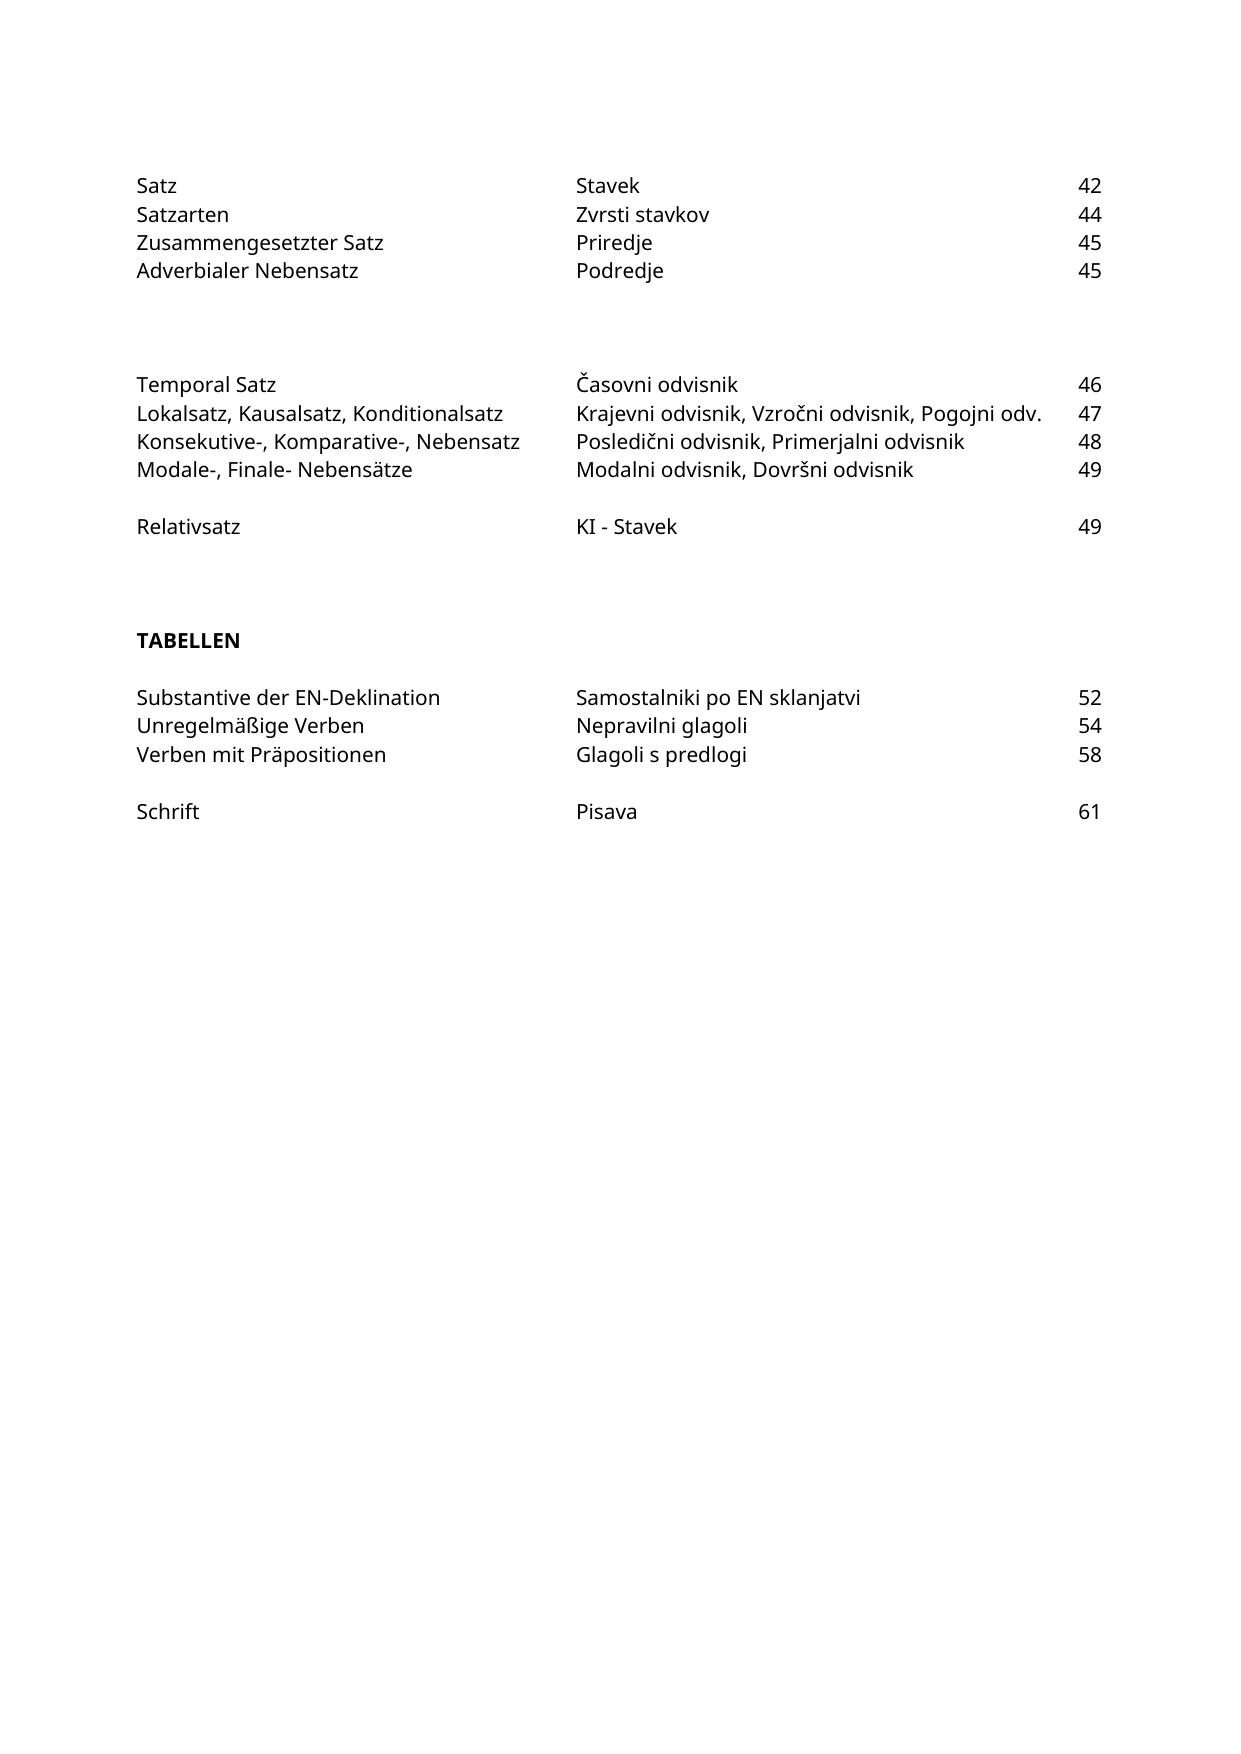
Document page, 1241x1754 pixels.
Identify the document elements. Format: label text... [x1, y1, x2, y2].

table_cell Modale-, Finale- Nebensätze [125, 456, 564, 484]
table_cell [125, 569, 564, 598]
table_cell [125, 342, 564, 370]
table_cell Podredje [565, 257, 1067, 285]
table_cell [125, 314, 564, 342]
table_cell [565, 285, 1067, 313]
table_cell [1067, 541, 1126, 569]
table_cell [1067, 626, 1126, 655]
table_cell [1067, 569, 1126, 598]
table_cell [1067, 769, 1126, 797]
table_cell KI - Stavek [565, 513, 1067, 541]
table_cell [565, 484, 1067, 512]
table_cell [565, 541, 1067, 569]
table_cell Krajevni odvisnik, Vzročni odvisnik, Pogojni odv. [565, 399, 1067, 427]
table_cell Relativsatz [125, 513, 564, 541]
table_cell 46 [1067, 370, 1126, 399]
table_cell 49 [1067, 513, 1126, 541]
table_cell [1067, 484, 1126, 512]
table_cell Stavek [565, 171, 1067, 200]
table_cell Posledični odvisnik, Primerjalni odvisnik [565, 427, 1067, 456]
table_cell Zusammengesetzter Satz [125, 228, 564, 257]
table_cell [1067, 342, 1126, 370]
table_cell 47 [1067, 399, 1126, 427]
table_cell Adverbialer Nebensatz [125, 257, 564, 285]
table_cell Schrift [125, 797, 564, 825]
table_cell [125, 285, 564, 313]
table_cell [125, 655, 564, 683]
table_cell Verben mit Präpositionen [125, 740, 564, 768]
table_cell Unregelmäßige Verben [125, 712, 564, 740]
table_cell Modalni odvisnik, Dovršni odvisnik [565, 456, 1067, 484]
table_cell [125, 598, 564, 626]
table_cell [125, 825, 564, 854]
table_cell Nepravilni glagoli [565, 712, 1067, 740]
table_cell [1067, 825, 1126, 854]
table_cell [1067, 598, 1126, 626]
table_cell 45 [1067, 228, 1126, 257]
table_cell Priredje [565, 228, 1067, 257]
table_cell Konsekutive-, Komparative-, Nebensatz [125, 427, 564, 456]
table_cell [565, 342, 1067, 370]
table_cell Samostalniki po EN sklanjatvi [565, 683, 1067, 712]
table_cell [565, 769, 1067, 797]
table_cell [565, 655, 1067, 683]
table_cell [565, 598, 1067, 626]
table_cell [125, 541, 564, 569]
table_cell 49 [1067, 456, 1126, 484]
table_cell Glagoli s predlogi [565, 740, 1067, 768]
table_cell Satz [125, 171, 564, 200]
table_cell [125, 769, 564, 797]
table_cell [565, 569, 1067, 598]
table_cell 54 [1067, 712, 1126, 740]
table_cell 45 [1067, 257, 1126, 285]
table_cell Satzarten [125, 200, 564, 228]
table_cell Temporal Satz [125, 370, 564, 399]
table_cell Časovni odvisnik [565, 370, 1067, 399]
table_cell [1067, 655, 1126, 683]
table_cell 58 [1067, 740, 1126, 768]
table_cell 44 [1067, 200, 1126, 228]
table_cell Lokalsatz, Kausalsatz, Konditionalsatz [125, 399, 564, 427]
table_cell 48 [1067, 427, 1126, 456]
table_cell [1067, 314, 1126, 342]
table_cell [565, 626, 1067, 655]
table_cell 61 [1067, 797, 1126, 825]
table_cell [125, 484, 564, 512]
table_cell Zvrsti stavkov [565, 200, 1067, 228]
table_cell [1067, 285, 1126, 313]
table_cell [565, 314, 1067, 342]
table_cell Substantive der EN-Deklination [125, 683, 564, 712]
table_cell 52 [1067, 683, 1126, 712]
table_cell [565, 825, 1067, 854]
table_cell Pisava [565, 797, 1067, 825]
table_cell 42 [1067, 171, 1126, 200]
table_cell TABELLEN [125, 626, 564, 655]
